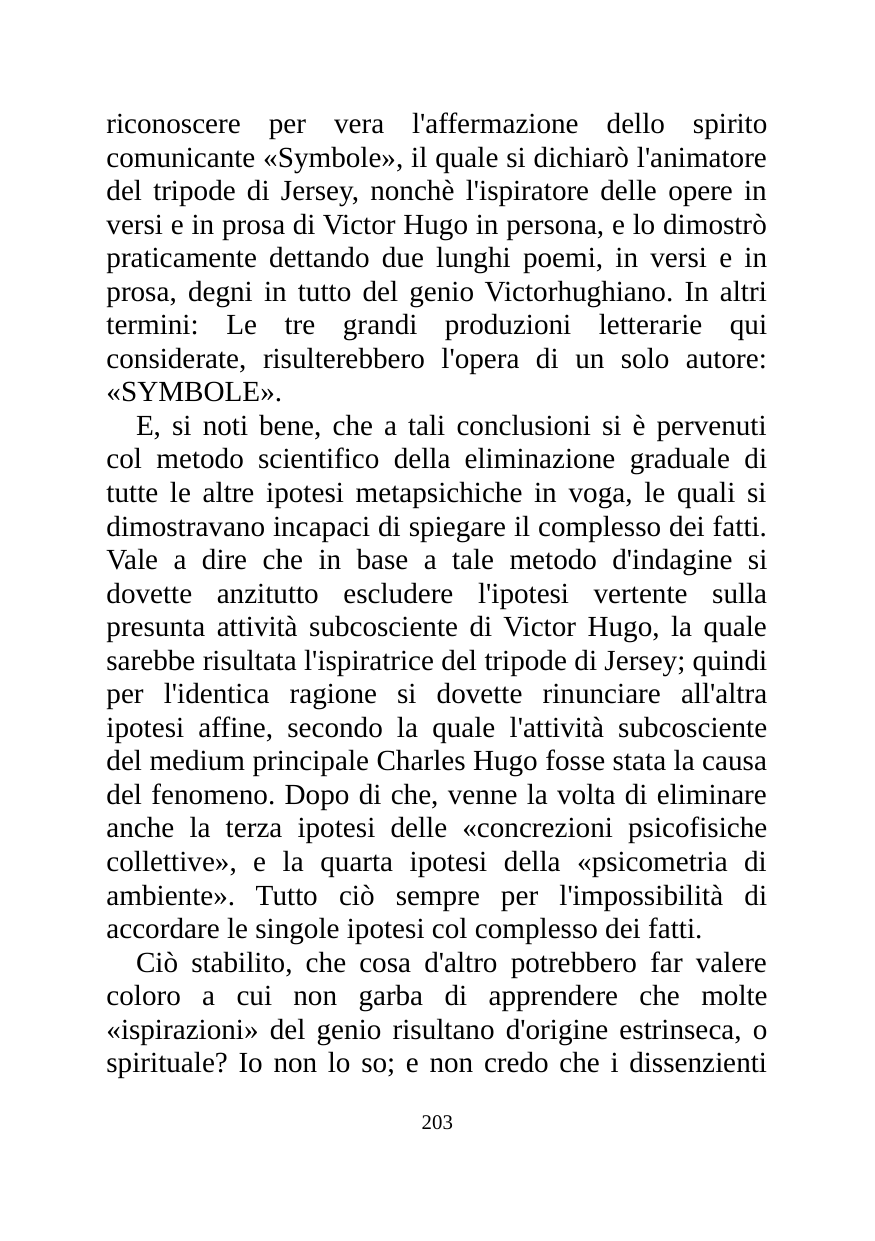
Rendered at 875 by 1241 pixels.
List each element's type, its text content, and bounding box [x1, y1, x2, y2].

text riconoscere per vera l'affermazione dello spirito comunicante «Symbole», il quale si dichiarò l'animatore del tripode di Jersey, nonchè l'ispiratore delle opere in versi e in prosa di Victor Hugo in persona, e lo dimostrò praticamente dettando due lunghi poemi, in versi e in prosa, degni in tutto del genio Victorhughiano. In altri termini: Le tre grandi produzioni letterarie qui considerate, risulterebbero l'opera di un solo autore: «SYMBOLE». [106, 106, 768, 408]
text Ciò stabilito, che cosa d'altro potrebbero far valere coloro a cui non garba di apprendere che molte «ispirazioni» del genio risultano d'origine estrinseca, o spirituale? Io non lo so; e non credo che i dissenzienti [106, 945, 768, 1079]
text E, si noti bene, che a tali conclusioni si è pervenuti col metodo scientifico della eliminazione graduale di tutte le altre ipotesi metapsichiche in voga, le quali si dimostravano incapaci di spiegare il complesso dei fatti. Vale a dire che in base a tale metodo d'indagine si dovette anzitutto escludere l'ipotesi vertente sulla presunta attività subcosciente di Victor Hugo, la quale sarebbe risultata l'ispiratrice del tripode di Jersey; quindi per l'identica ragione si dovette rinunciare all'altra ipotesi affine, secondo la quale l'attività subcosciente del medium principale Charles Hugo fosse stata la causa del fenomeno. Dopo di che, venne la volta di eliminare anche la terza ipotesi delle «concrezioni psicofisiche collettive», e la quarta ipotesi della «psicometria di ambiente». Tutto ciò sempre per l'impossibilità di accordare le singole ipotesi col complesso dei fatti. [106, 408, 768, 945]
